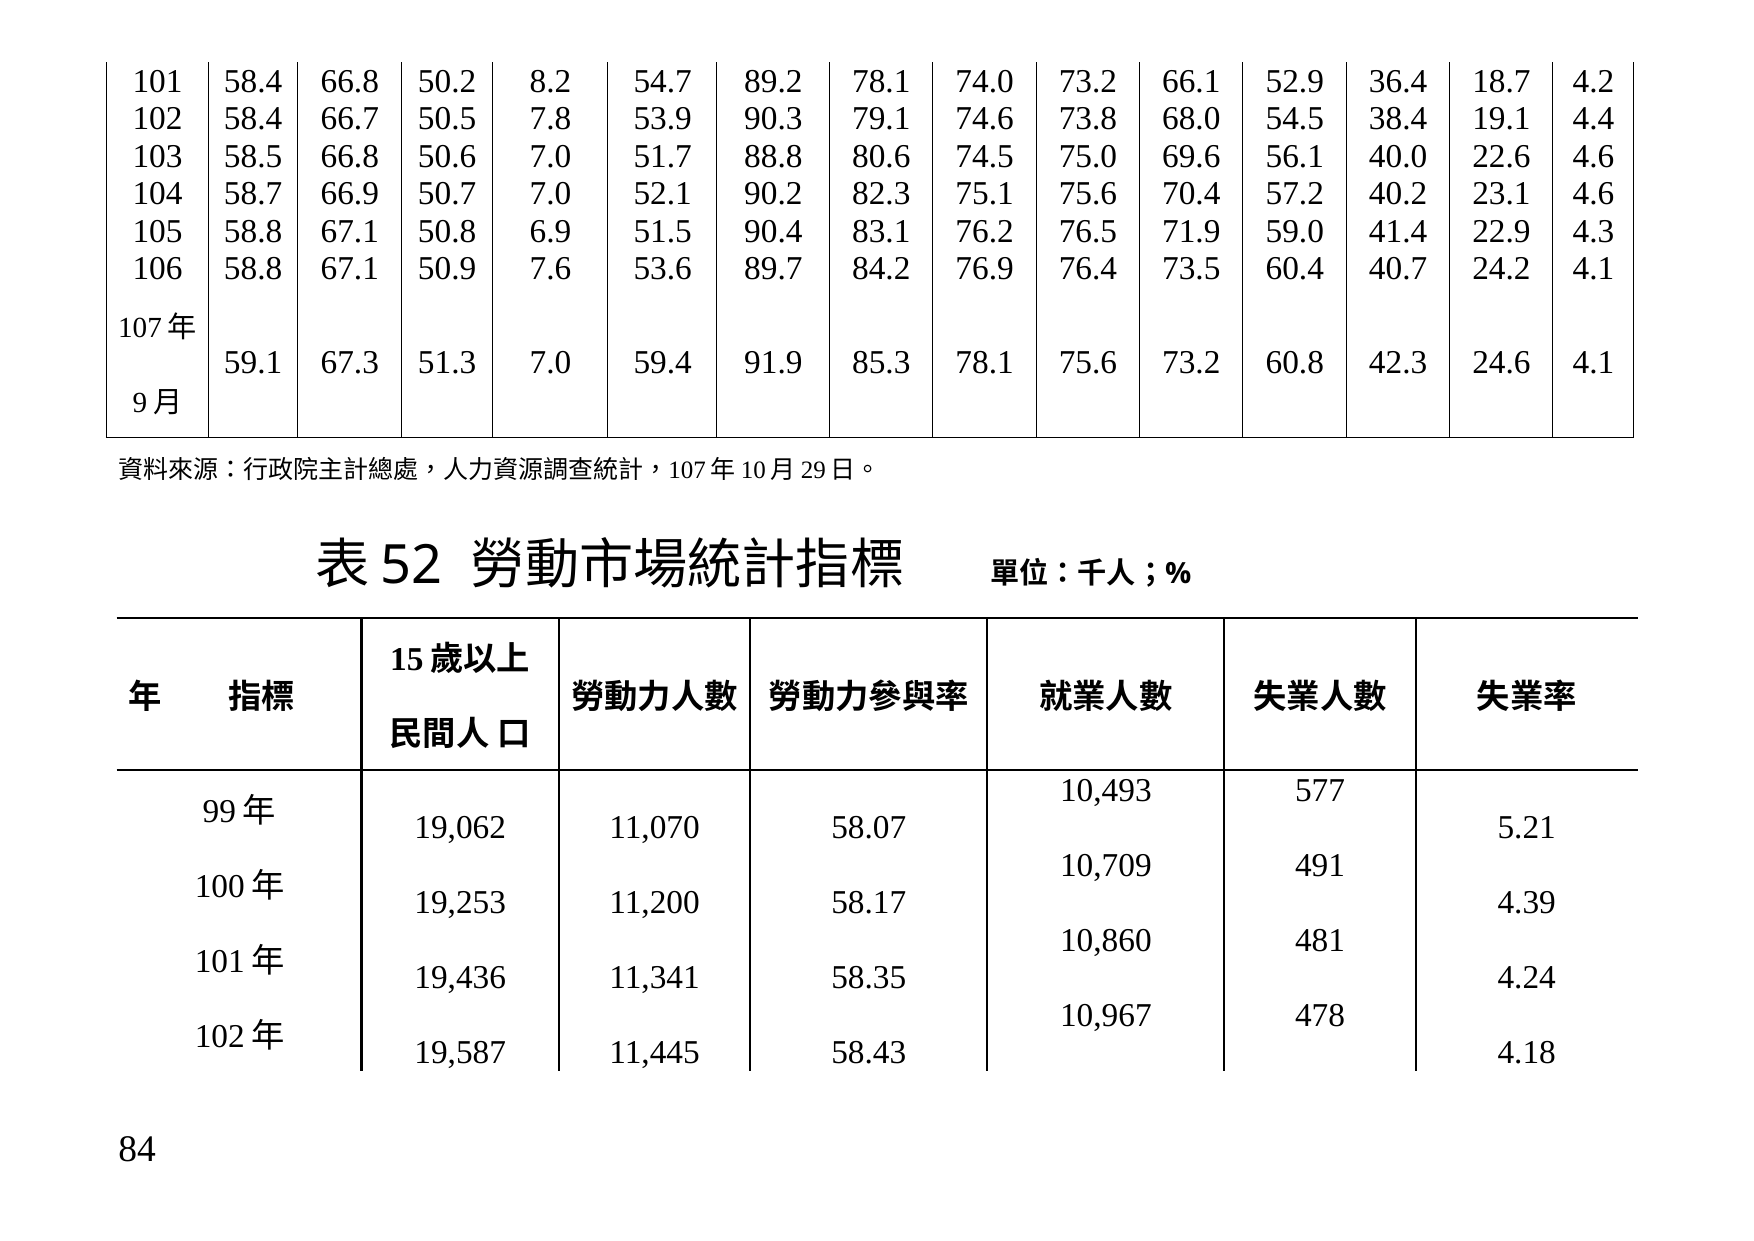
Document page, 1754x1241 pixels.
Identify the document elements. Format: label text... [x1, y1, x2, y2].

table_cell 11,341 [560, 921, 749, 996]
table_cell 6.9 [493, 212, 607, 249]
table_cell 4.3 [1553, 212, 1633, 249]
table_cell 4.6 [1553, 175, 1633, 212]
table_cell 54.5 [1243, 100, 1346, 137]
table_cell 76.4 [1037, 250, 1139, 287]
table_cell 58.43 [751, 996, 986, 1071]
table_cell 4.1 [1553, 250, 1633, 287]
subtitle 表52 勞動市場統計指標 單位：千人；% [118, 504, 1636, 617]
table_cell 50.7 [402, 175, 492, 212]
table_header 就業人數 [988, 619, 1223, 769]
table_cell 91.9 [717, 287, 829, 437]
table_cell 52.9 [1243, 62, 1346, 99]
table_header 勞動力參與率 [751, 619, 986, 769]
table_cell 491 [1225, 846, 1415, 921]
table_cell 58.5 [209, 137, 297, 174]
table_cell 10,493 [988, 771, 1223, 846]
table_cell 74.6 [933, 100, 1036, 137]
table_cell 78.1 [830, 62, 932, 99]
table_cell 50.9 [402, 250, 492, 287]
table_cell 22.9 [1450, 212, 1552, 249]
table_cell 85.3 [830, 287, 932, 437]
table_cell 7.0 [493, 137, 607, 174]
table_cell 66.8 [298, 62, 401, 99]
table_cell 40.2 [1347, 175, 1449, 212]
table_cell 102 [107, 100, 208, 137]
table_cell 4.18 [1417, 996, 1637, 1071]
table_cell 50.8 [402, 212, 492, 249]
table_cell 75.1 [933, 175, 1036, 212]
table_cell 70.4 [1140, 175, 1242, 212]
table_cell 36.4 [1347, 62, 1449, 99]
table_cell 82.3 [830, 175, 932, 212]
table_cell 76.5 [1037, 212, 1139, 249]
table_cell 481 [1225, 921, 1415, 996]
table_cell 66.7 [298, 100, 401, 137]
table_cell 73.2 [1140, 287, 1242, 437]
table_cell 78.1 [933, 287, 1036, 437]
table_cell 577 [1225, 771, 1415, 846]
table_cell 59.4 [608, 287, 716, 437]
table_cell 67.1 [298, 212, 401, 249]
table_cell 7.8 [493, 100, 607, 137]
table_cell 60.8 [1243, 287, 1346, 437]
table_cell 76.2 [933, 212, 1036, 249]
table_cell 80.6 [830, 137, 932, 174]
table_cell 7.0 [493, 287, 607, 437]
table_cell 57.2 [1243, 175, 1346, 212]
table_cell 89.2 [717, 62, 829, 99]
table_cell 4.39 [1417, 846, 1637, 921]
table_cell 40.0 [1347, 137, 1449, 174]
table_cell 73.8 [1037, 100, 1139, 137]
table_cell 8.2 [493, 62, 607, 99]
table_cell 71.9 [1140, 212, 1242, 249]
table_cell 99年 [117, 771, 360, 846]
table_cell 41.4 [1347, 212, 1449, 249]
table_header 失業人數 [1225, 619, 1415, 769]
table_cell 68.0 [1140, 100, 1242, 137]
table_cell 102年 [117, 996, 360, 1071]
table_cell 19,062 [363, 771, 558, 846]
table_cell 4.24 [1417, 921, 1637, 996]
table_cell 11,445 [560, 996, 749, 1071]
table_cell 90.4 [717, 212, 829, 249]
table_cell 51.3 [402, 287, 492, 437]
table_cell 106 [107, 250, 208, 287]
table_cell 90.2 [717, 175, 829, 212]
table_cell 100年 [117, 846, 360, 921]
table_cell 11,200 [560, 846, 749, 921]
table_cell 58.8 [209, 250, 297, 287]
table_cell 22.6 [1450, 137, 1552, 174]
table_cell 79.1 [830, 100, 932, 137]
table_cell 56.1 [1243, 137, 1346, 174]
table_cell 53.6 [608, 250, 716, 287]
table_cell 24.6 [1450, 287, 1552, 437]
table_cell 19.1 [1450, 100, 1552, 137]
table_cell 60.4 [1243, 250, 1346, 287]
table_cell 18.7 [1450, 62, 1552, 99]
table_cell 54.7 [608, 62, 716, 99]
table_cell 53.9 [608, 100, 716, 137]
table_cell 19,253 [363, 846, 558, 921]
table_cell 59.0 [1243, 212, 1346, 249]
table_cell 58.4 [209, 100, 297, 137]
text 資料來源：行政院主計總處，人力資源調查統計，107年10月29日。 [118, 449, 1636, 486]
table_cell 89.7 [717, 250, 829, 287]
table_cell 58.8 [209, 212, 297, 249]
table_cell 67.3 [298, 287, 401, 437]
table_cell 11,070 [560, 771, 749, 846]
table_cell 10,967 [988, 996, 1223, 1071]
table_cell 58.17 [751, 846, 986, 921]
table_cell 10,709 [988, 846, 1223, 921]
table_cell 50.6 [402, 137, 492, 174]
table_cell 10,860 [988, 921, 1223, 996]
table_cell 84.2 [830, 250, 932, 287]
table_cell 5.21 [1417, 771, 1637, 846]
table_cell 7.6 [493, 250, 607, 287]
table_cell 66.1 [1140, 62, 1242, 99]
table_cell 478 [1225, 996, 1415, 1071]
table_cell 103 [107, 137, 208, 174]
table_cell 23.1 [1450, 175, 1552, 212]
table_cell 74.0 [933, 62, 1036, 99]
table_cell 7.0 [493, 175, 607, 212]
table_cell 66.8 [298, 137, 401, 174]
table_cell 40.7 [1347, 250, 1449, 287]
table_cell 24.2 [1450, 250, 1552, 287]
table_cell 73.5 [1140, 250, 1242, 287]
table_cell 50.2 [402, 62, 492, 99]
table_cell 107年9月 [107, 287, 208, 437]
table_cell 73.2 [1037, 62, 1139, 99]
table_cell 38.4 [1347, 100, 1449, 137]
table_cell 75.6 [1037, 175, 1139, 212]
table_cell 51.7 [608, 137, 716, 174]
table_cell 51.5 [608, 212, 716, 249]
table_cell 101年 [117, 921, 360, 996]
table_cell 58.35 [751, 921, 986, 996]
table_cell 19,587 [363, 996, 558, 1071]
table_cell 66.9 [298, 175, 401, 212]
table_cell 90.3 [717, 100, 829, 137]
table_cell 50.5 [402, 100, 492, 137]
table_cell 4.1 [1553, 287, 1633, 437]
table_cell 42.3 [1347, 287, 1449, 437]
table_header 年 指標 [117, 619, 360, 769]
table_cell 104 [107, 175, 208, 212]
table_cell 4.6 [1553, 137, 1633, 174]
table_cell 58.07 [751, 771, 986, 846]
table_header 15歲以上 民間人 口 [363, 619, 558, 769]
table_header 勞動力人數 [560, 619, 749, 769]
table_cell 74.5 [933, 137, 1036, 174]
table_cell 75.6 [1037, 287, 1139, 437]
table_cell 59.1 [209, 287, 297, 437]
table_cell 69.6 [1140, 137, 1242, 174]
table_cell 19,436 [363, 921, 558, 996]
table_header 失業率 [1417, 619, 1637, 769]
table_cell 4.2 [1553, 62, 1633, 99]
table_cell 88.8 [717, 137, 829, 174]
table_cell 83.1 [830, 212, 932, 249]
table_cell 4.4 [1553, 100, 1633, 137]
table_cell 58.4 [209, 62, 297, 99]
table_cell 67.1 [298, 250, 401, 287]
table_cell 105 [107, 212, 208, 249]
table_cell 75.0 [1037, 137, 1139, 174]
table_cell 52.1 [608, 175, 716, 212]
table_cell 76.9 [933, 250, 1036, 287]
table_cell 101 [107, 62, 208, 99]
table_cell 58.7 [209, 175, 297, 212]
